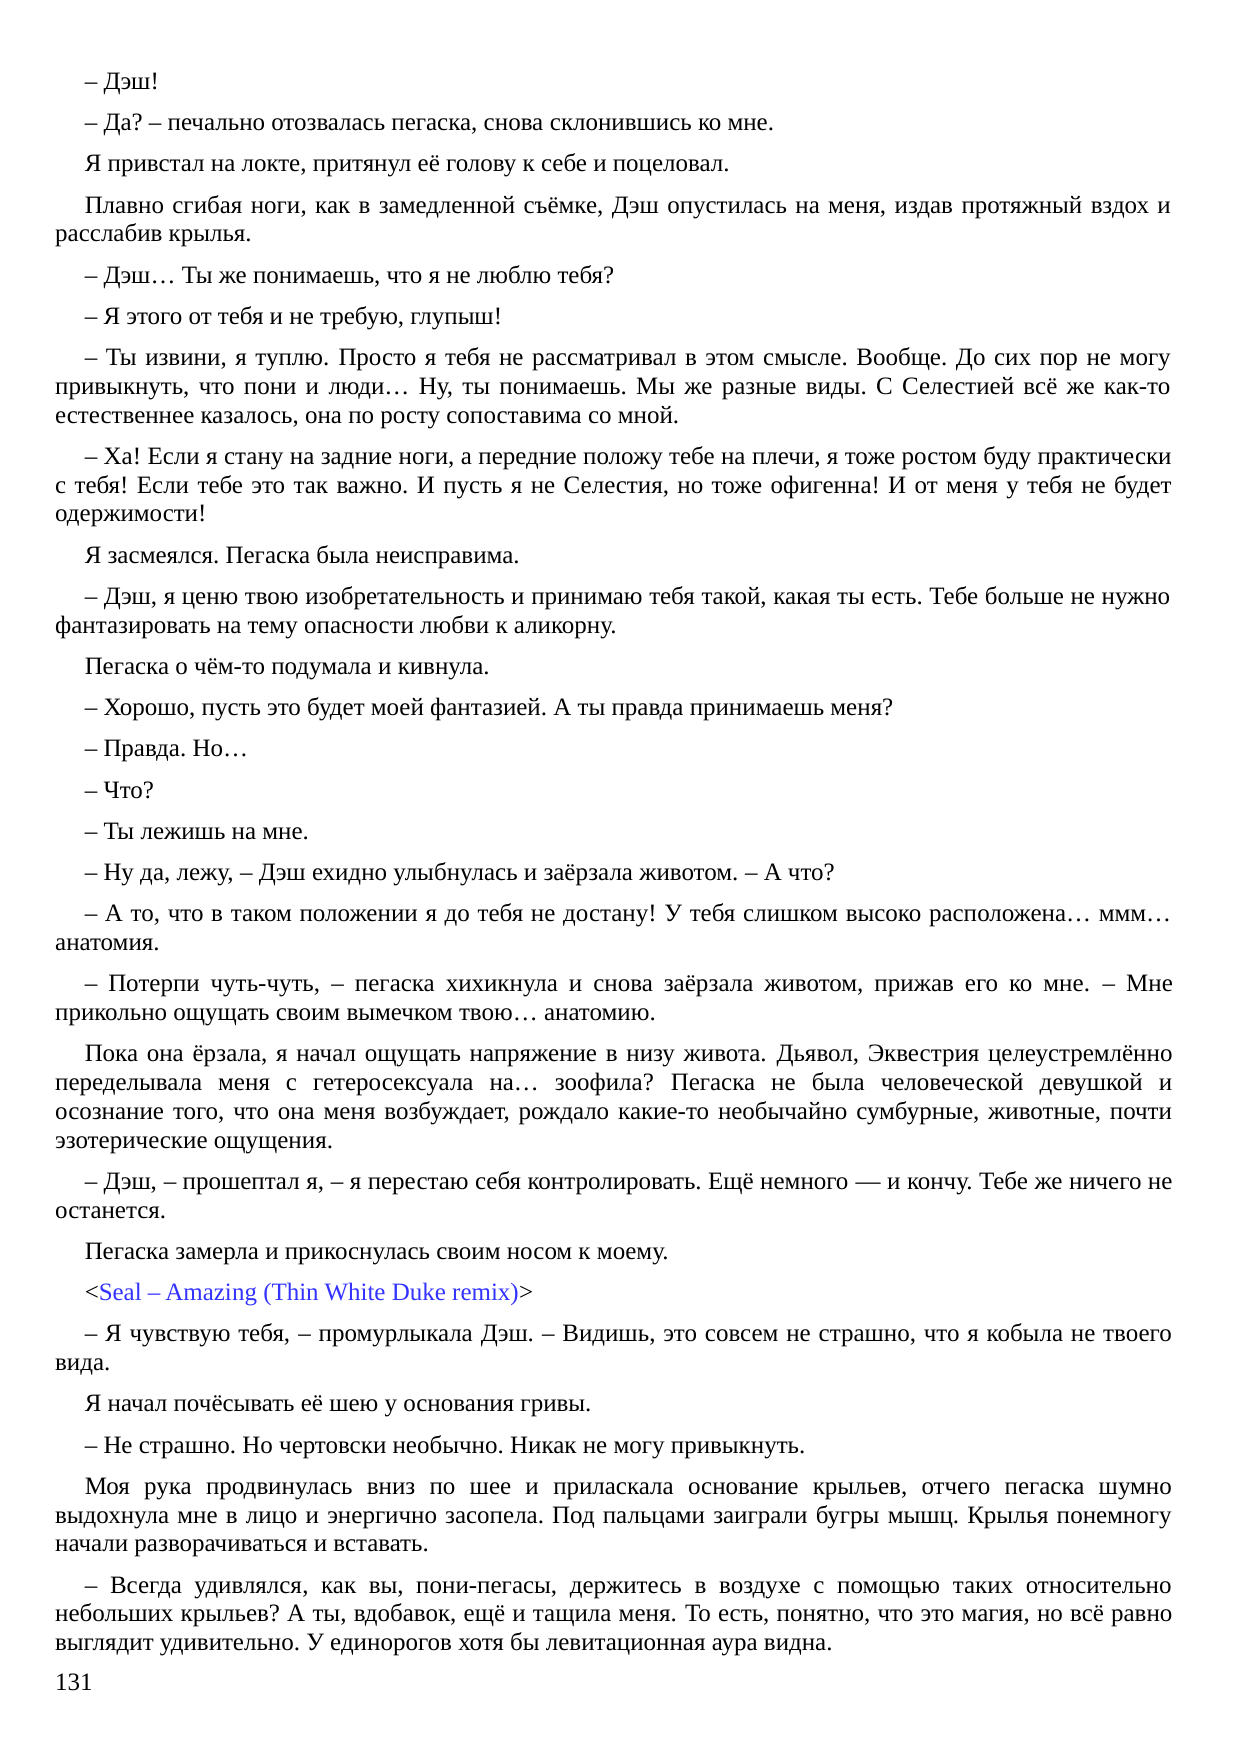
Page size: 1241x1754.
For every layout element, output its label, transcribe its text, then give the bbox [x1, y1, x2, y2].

text Пока она ёрзала, я начал ощущать напряжение в низу живота. Дьявол, Эквестрия целеустремлённо переделывала меня с гетеросексуала на… зоофила? Пегаска не была человеческой девушкой и осознание того, что она меня возбуждает, рождало какие-то необычайно сумбурные, животные, почти эзотерические ощущения. [55, 1038, 1173, 1153]
text Пегаска замерла и прикоснулась своим носом к моему. [55, 1236, 1173, 1265]
text – Дэш… Ты же понимаешь, что я не люблю тебя? [55, 260, 1173, 288]
text – Не страшно. Но чертовски необычно. Никак не могу привыкнуть. [55, 1430, 1173, 1458]
text – Дэш, я ценю твою изобретательность и принимаю тебя такой, какая ты есть. Тебе больше не нужно фантазировать на тему опасности любви к аликорну. [55, 581, 1173, 638]
text – Всегда удивлялся, как вы, пони-пегасы, держитесь в воздухе с помощью таких относительно небольших крыльев? А ты, вдобавок, ещё и тащила меня. То есть, понятно, что это магия, но всё равно выглядит удивительно. У единорогов хотя бы левитационная аура видна. [55, 1570, 1173, 1656]
text <Seal – Amazing (Thin White Duke remix)> [55, 1277, 1173, 1306]
text – Дэш, – прошептал я, – я перестаю себя контролировать. Ещё немного — и кончу. Тебе же ничего не останется. [55, 1166, 1173, 1223]
text – Я этого от тебя и не требую, глупыш! [55, 301, 1173, 330]
text – Дэш! [55, 66, 1173, 95]
text Я начал почёсывать её шею у основания гривы. [55, 1388, 1173, 1417]
text – Ха! Если я стану на задние ноги, а передние положу тебе на плечи, я тоже ростом буду практически с тебя! Если тебе это так важно. И пусть я не Селестия, но тоже офигенна! И от меня у тебя не будет одержимости! [55, 441, 1173, 527]
text Пегаска о чём-то подумала и кивнула. [55, 651, 1173, 680]
text – Правда. Но… [55, 733, 1173, 762]
text – Я чувствую тебя, – промурлыкала Дэш. – Видишь, это совсем не страшно, что я кобыла не твоего вида. [55, 1318, 1173, 1376]
text Плавно сгибая ноги, как в замедленной съёмке, Дэш опустилась на меня, издав протяжный вздох и расслабив крылья. [55, 190, 1173, 247]
text – А то, что в таком положении я до тебя не достану! У тебя слишком высоко расположена… ммм… анатомия. [55, 898, 1173, 956]
text Моя рука продвинулась вниз по шее и приласкала основание крыльев, отчего пегаска шумно выдохнула мне в лицо и энергично засопела. Под пальцами заиграли бугры мышц. Крылья понемногу начали разворачиваться и вставать. [55, 1471, 1173, 1557]
text – Да? – печально отозвалась пегаска, снова склонившись ко мне. [55, 107, 1173, 136]
text – Что? [55, 775, 1173, 803]
text – Потерпи чуть-чуть, – пегаска хихикнула и снова заёрзала животом, прижав его ко мне. – Мне прикольно ощущать своим вымечком твою… анатомию. [55, 968, 1173, 1026]
text Я засмеялся. Пегаска была неисправима. [55, 540, 1173, 568]
text – Ты извини, я туплю. Просто я тебя не рассматривал в этом смысле. Вообще. До сих пор не могу привыкнуть, что пони и люди… Ну, ты понимаешь. Мы же разные виды. С Селестией всё же как-то естественнее казалось, она по росту сопоставима со мной. [55, 342, 1173, 428]
text – Ты лежишь на мне. [55, 816, 1173, 845]
text – Хорошо, пусть это будет моей фантазией. А ты правда принимаешь меня? [55, 692, 1173, 721]
text – Ну да, лежу, – Дэш ехидно улыбнулась и заёрзала животом. – А что? [55, 857, 1173, 886]
text Я привстал на локте, притянул её голову к себе и поцеловал. [55, 148, 1173, 177]
